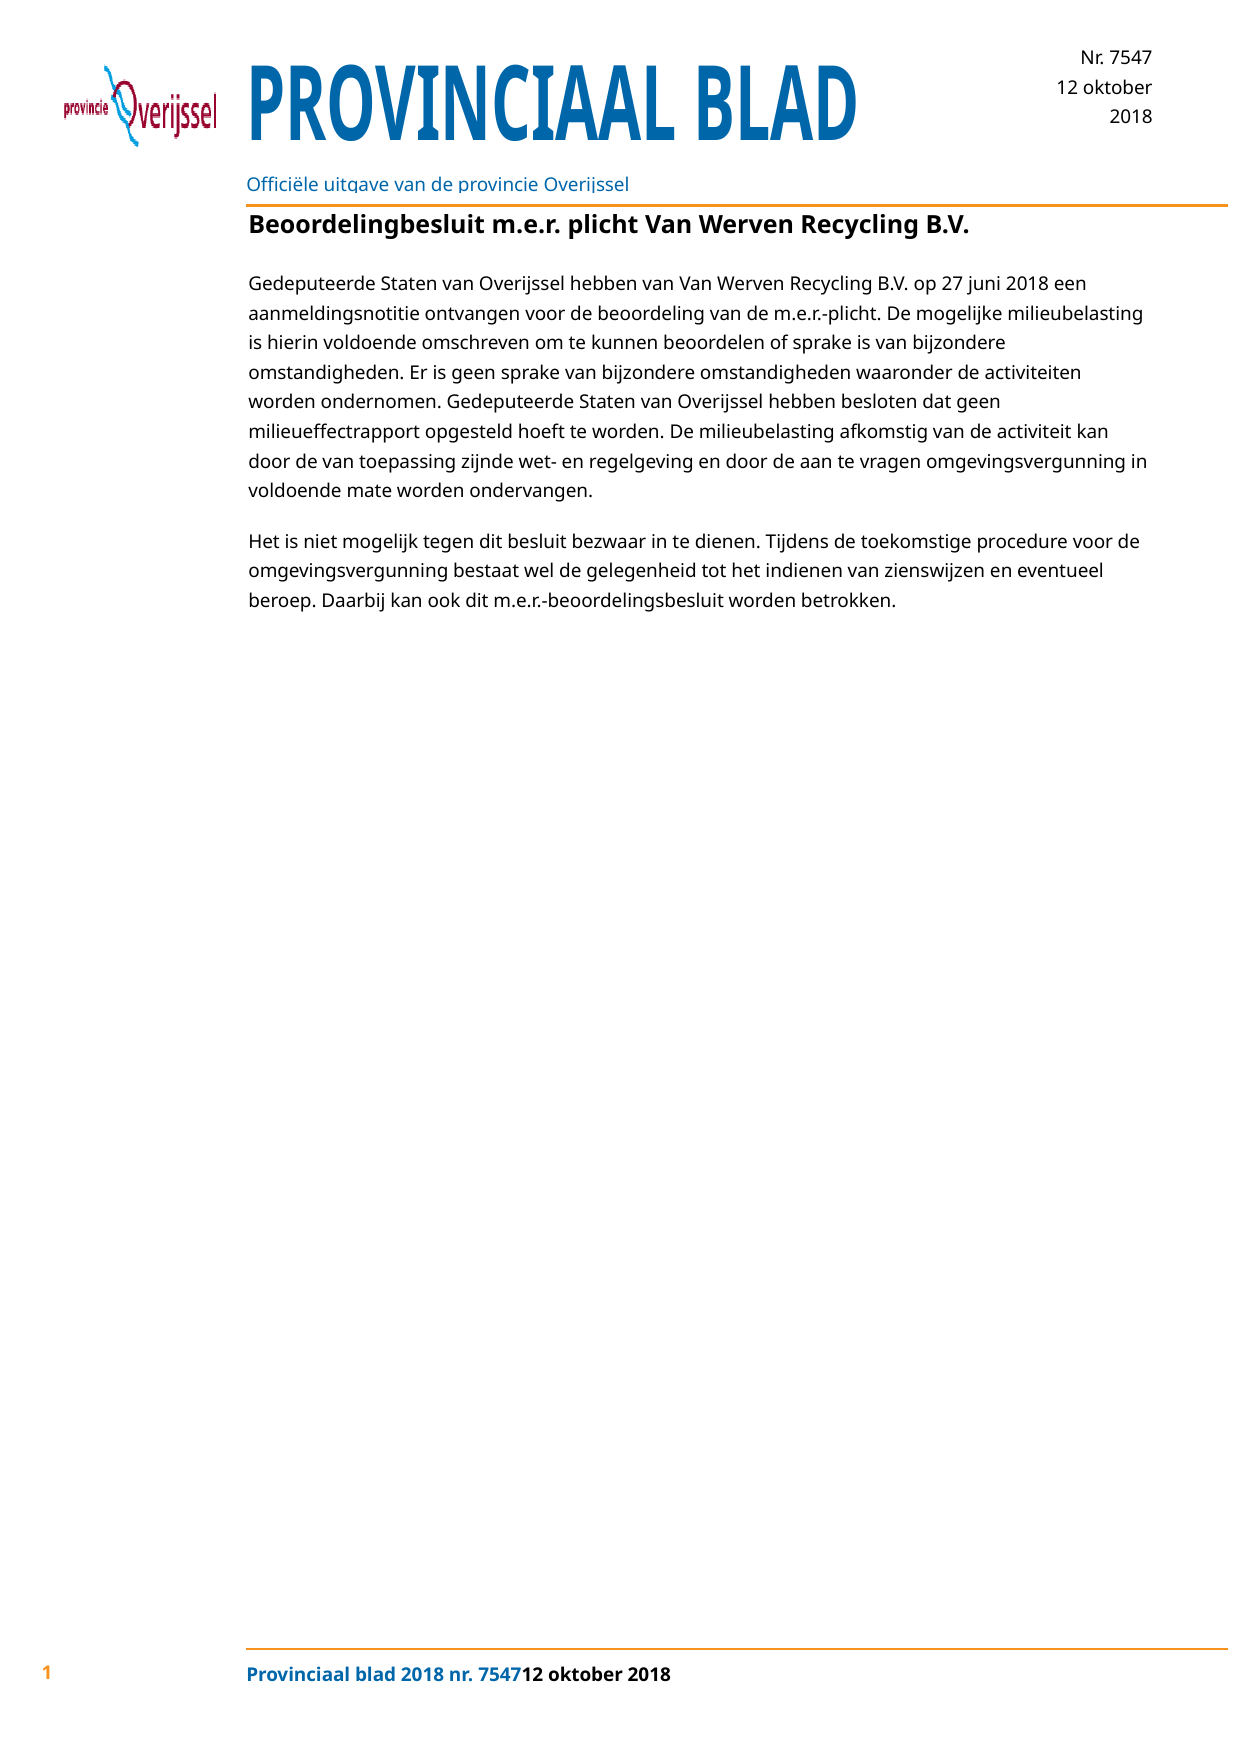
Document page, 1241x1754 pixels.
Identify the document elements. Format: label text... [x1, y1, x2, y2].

text Het is niet mogelijk tegen dit besluit bezwaar in te dienen. Tijdens de toekomstige procedure voor de omgevingsvergunning bestaat wel de gelegenheid tot het indienen van zienswijzen en eventueel beroep. Daarbij kan ook dit m.e.r.-beoordelingsbesluit worden betrokken. [248, 528, 1152, 613]
picture [41, 47, 231, 172]
text Beoordelingbesluit m.e.r. plicht Van Werven Recycling B.V. [248, 207, 1152, 241]
text Gedeputeerde Staten van Overijssel hebben van Van Werven Recycling B.V. op 27 juni 2018 een aanmeldingsnotitie ontvangen voor de beoordeling van de m.e.r.-plicht. De mogelijke milieubelasting is hierin voldoende omschreven om te kunnen beoordelen of sprake is van bijzondere omstandigheden. Er is geen sprake van bijzondere omstandigheden waaronder de activiteiten worden ondernomen. Gedeputeerde Staten van Overijssel hebben besloten dat geen milieueffectrapport opgesteld hoeft te worden. De milieubelasting afkomstig van de activiteit kan door de van toepassing zijnde wet- en regelgeving en door de aan te vragen omgevingsvergunning in voldoende mate worden ondervangen. [248, 270, 1152, 503]
